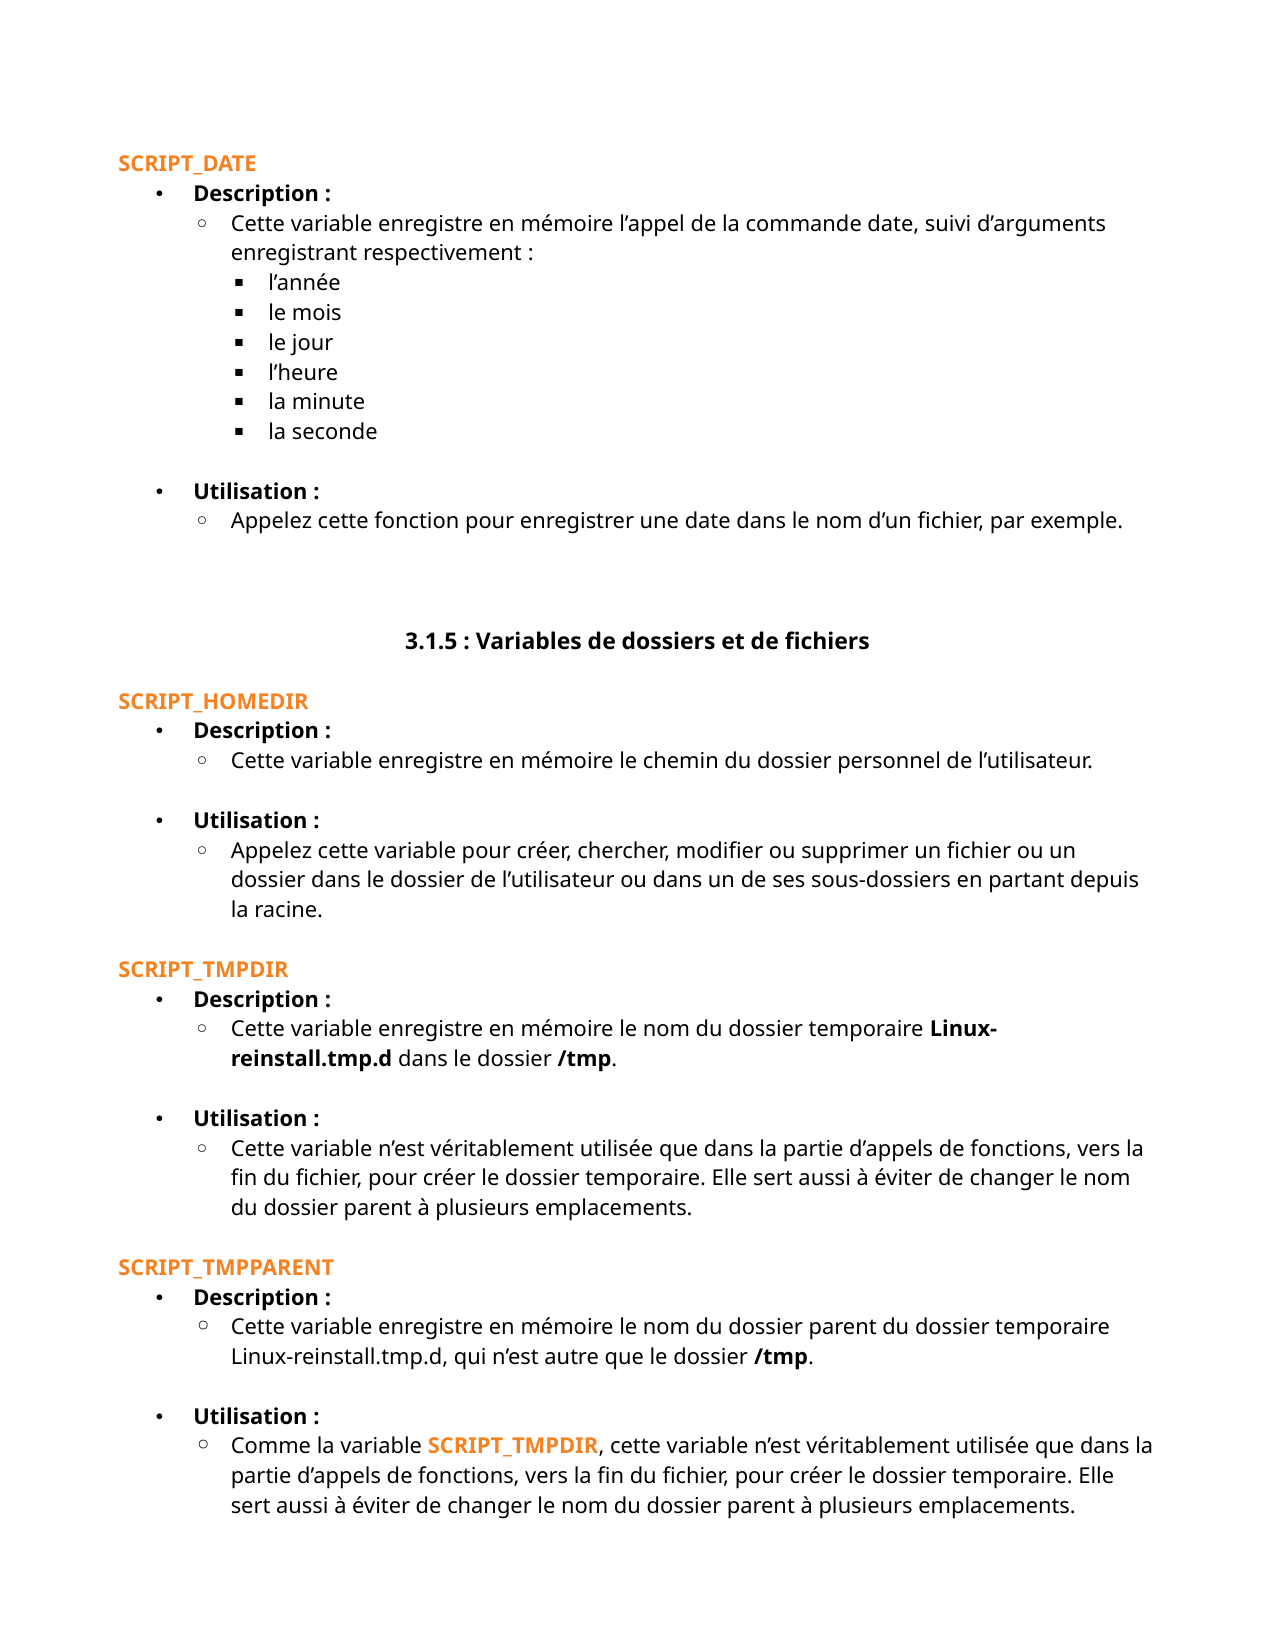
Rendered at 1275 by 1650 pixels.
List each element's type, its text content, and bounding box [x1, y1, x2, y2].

list la minute [231, 386, 1157, 416]
list Cette variable enregistre en mémoire l’appel de la commande date, suivi d’arguments enregistrant respectivement : [193, 207, 1157, 267]
list Cette variable n’est véritablement utilisée que dans la partie d’appels de fonctions, vers la fin du fichier, pour créer le dossier temporaire. Elle sert aussi à éviter de changer le nom du dossier parent à plusieurs emplacements. [193, 1132, 1157, 1222]
list Utilisation : [156, 1401, 1157, 1430]
text SCRIPT_TMPPARENT [118, 1252, 1157, 1281]
list la seconde [231, 416, 1157, 446]
list Comme la variable SCRIPT_TMPDIR, cette variable n’est véritablement utilisée que dans la partie d’appels de fonctions, vers la fin du fichier, pour créer le dossier temporaire. Elle sert aussi à éviter de changer le nom du dossier parent à plusieurs emplacements. [193, 1430, 1157, 1520]
list Description : [156, 715, 1157, 745]
text 3.1.5 : Variables de dossiers et de fichiers [118, 624, 1157, 656]
list Appelez cette fonction pour enregistrer une date dans le nom d’un fichier, par exemple. [193, 505, 1157, 535]
list Description : [156, 983, 1157, 1013]
list l’heure [231, 356, 1157, 386]
text SCRIPT_DATE [118, 148, 1157, 178]
list Utilisation : [156, 805, 1157, 834]
text SCRIPT_HOMEDIR [118, 686, 1157, 715]
list Cette variable enregistre en mémoire le chemin du dossier personnel de l’utilisateur. [193, 745, 1157, 775]
list Appelez cette variable pour créer, chercher, modifier ou supprimer un fichier ou un dossier dans le dossier de l’utilisateur ou dans un de ses sous-dossiers en partant depuis la racine. [193, 834, 1157, 924]
list l’année [231, 267, 1157, 297]
list Cette variable enregistre en mémoire le nom du dossier temporaire Linux-reinstall.tmp.d dans le dossier /tmp. [193, 1013, 1157, 1073]
list Description : [156, 178, 1157, 207]
list Utilisation : [156, 476, 1157, 505]
list le jour [231, 327, 1157, 356]
list Cette variable enregistre en mémoire le nom du dossier parent du dossier temporaire Linux-reinstall.tmp.d, qui n’est autre que le dossier /tmp. [193, 1311, 1157, 1371]
list Utilisation : [156, 1103, 1157, 1132]
list le mois [231, 297, 1157, 327]
text SCRIPT_TMPDIR [118, 954, 1157, 983]
list Description : [156, 1281, 1157, 1311]
